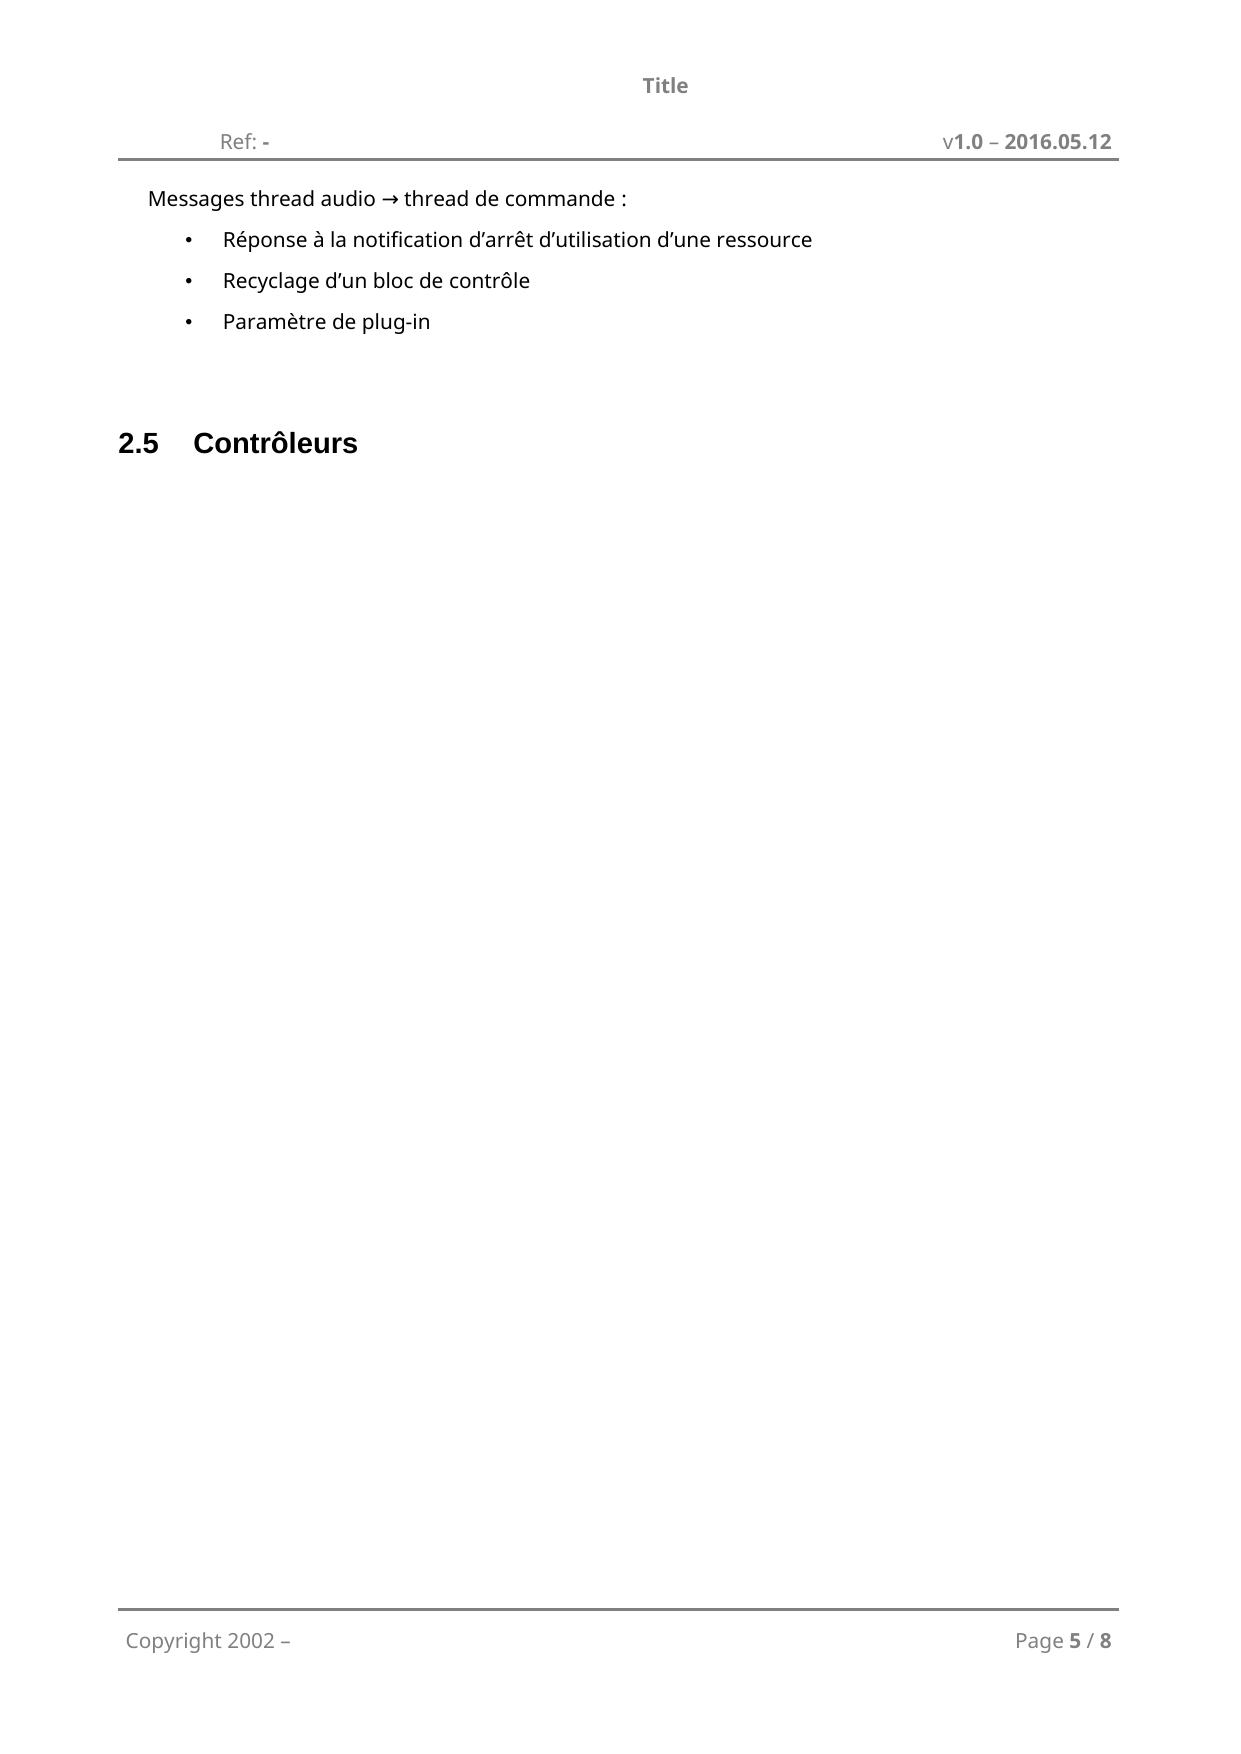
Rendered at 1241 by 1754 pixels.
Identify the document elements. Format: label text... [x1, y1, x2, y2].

list Recyclage d’un bloc de contrôle [185, 266, 1122, 294]
list Réponse à la notification d’arrêt d’utilisation d’une ressource [185, 225, 1122, 253]
list Paramètre de plug-in [185, 307, 1122, 335]
subtitle Contrôleurs [118, 426, 1122, 460]
text Messages thread audio → thread de commande : [118, 184, 1122, 212]
